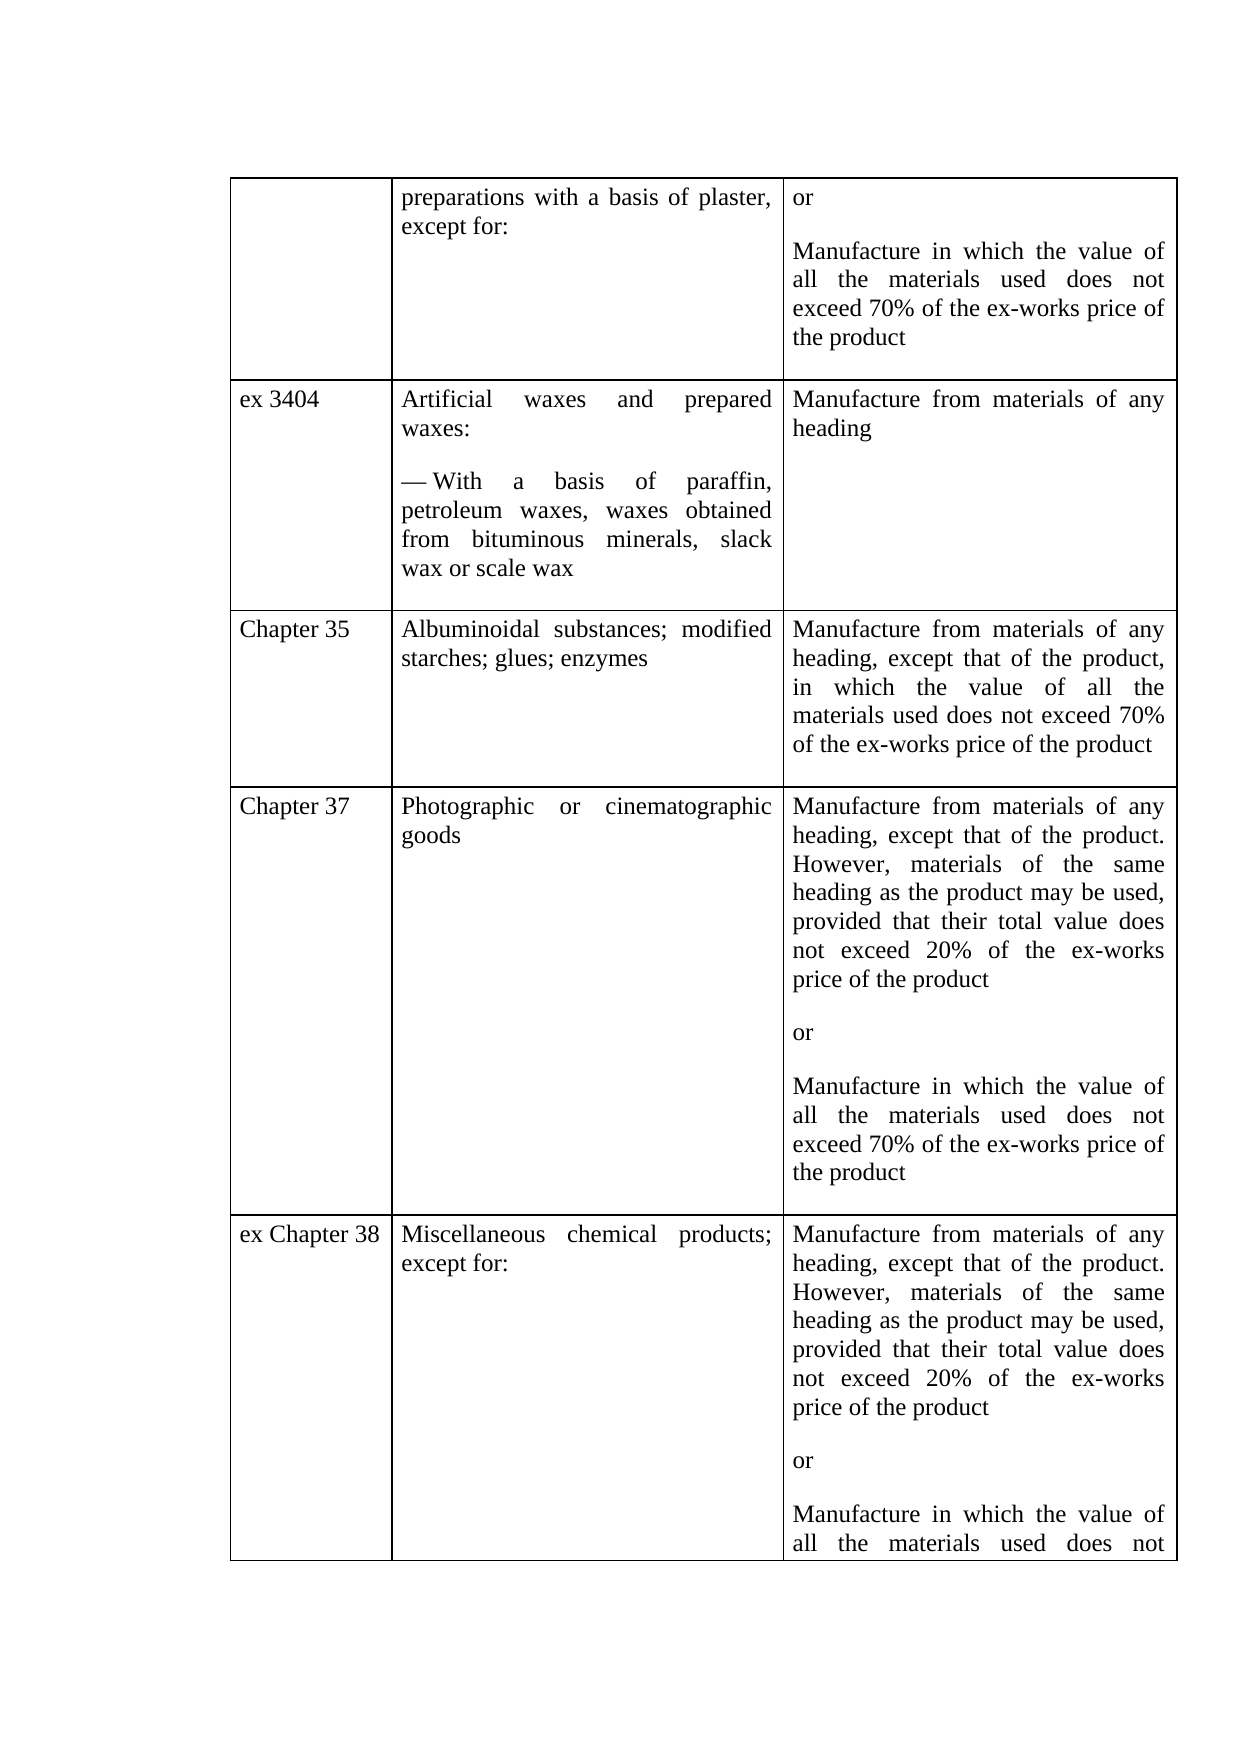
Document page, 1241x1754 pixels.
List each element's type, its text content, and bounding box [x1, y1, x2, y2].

table_cell preparations with a basis of plaster, except for: [393, 179, 783, 379]
table_cell [231, 179, 391, 379]
table_cell Photographic or cinematographic goods [393, 788, 783, 1214]
table_cell Chapter 35 [231, 611, 391, 786]
table_cell Albuminoidal substances; modified starches; glues; enzymes [393, 611, 783, 786]
table_cell ex Chapter 38 [231, 1216, 391, 1560]
table_cell Miscellaneous chemical products; except for: [393, 1216, 783, 1560]
table_cell Manufacture from materials of any heading, except that of the product, in which the value of all the materials used does not exceed 70% of the ex-works price of the product [784, 611, 1176, 786]
table_cell Chapter 37 [231, 788, 391, 1214]
table_cell or Manufacture in which the value of all the materials used does not exceed 70% of the ex-works price of the product [784, 179, 1176, 379]
table_cell Manufacture from materials of any heading, except that of the product. However, materials of the same heading as the product may be used, provided that their total value does not exceed 20% of the ex-works price of the product or Manufacture in which the value of all the materials used does not exceed 70% of the ex-works price of the product [784, 788, 1176, 1214]
table_cell Artificial waxes and prepared waxes: — With a basis of paraffin, petroleum waxes, waxes obtained from bituminous minerals, slack wax or scale wax [393, 381, 783, 609]
table_cell ex 3404 [231, 381, 391, 609]
table_cell Manufacture from materials of any heading [784, 381, 1176, 609]
table_cell Manufacture from materials of any heading, except that of the product. However, materials of the same heading as the product may be used, provided that their total value does not exceed 20% of the ex-works price of the product or Manufacture in which the value of all the materials used does not [784, 1216, 1176, 1560]
